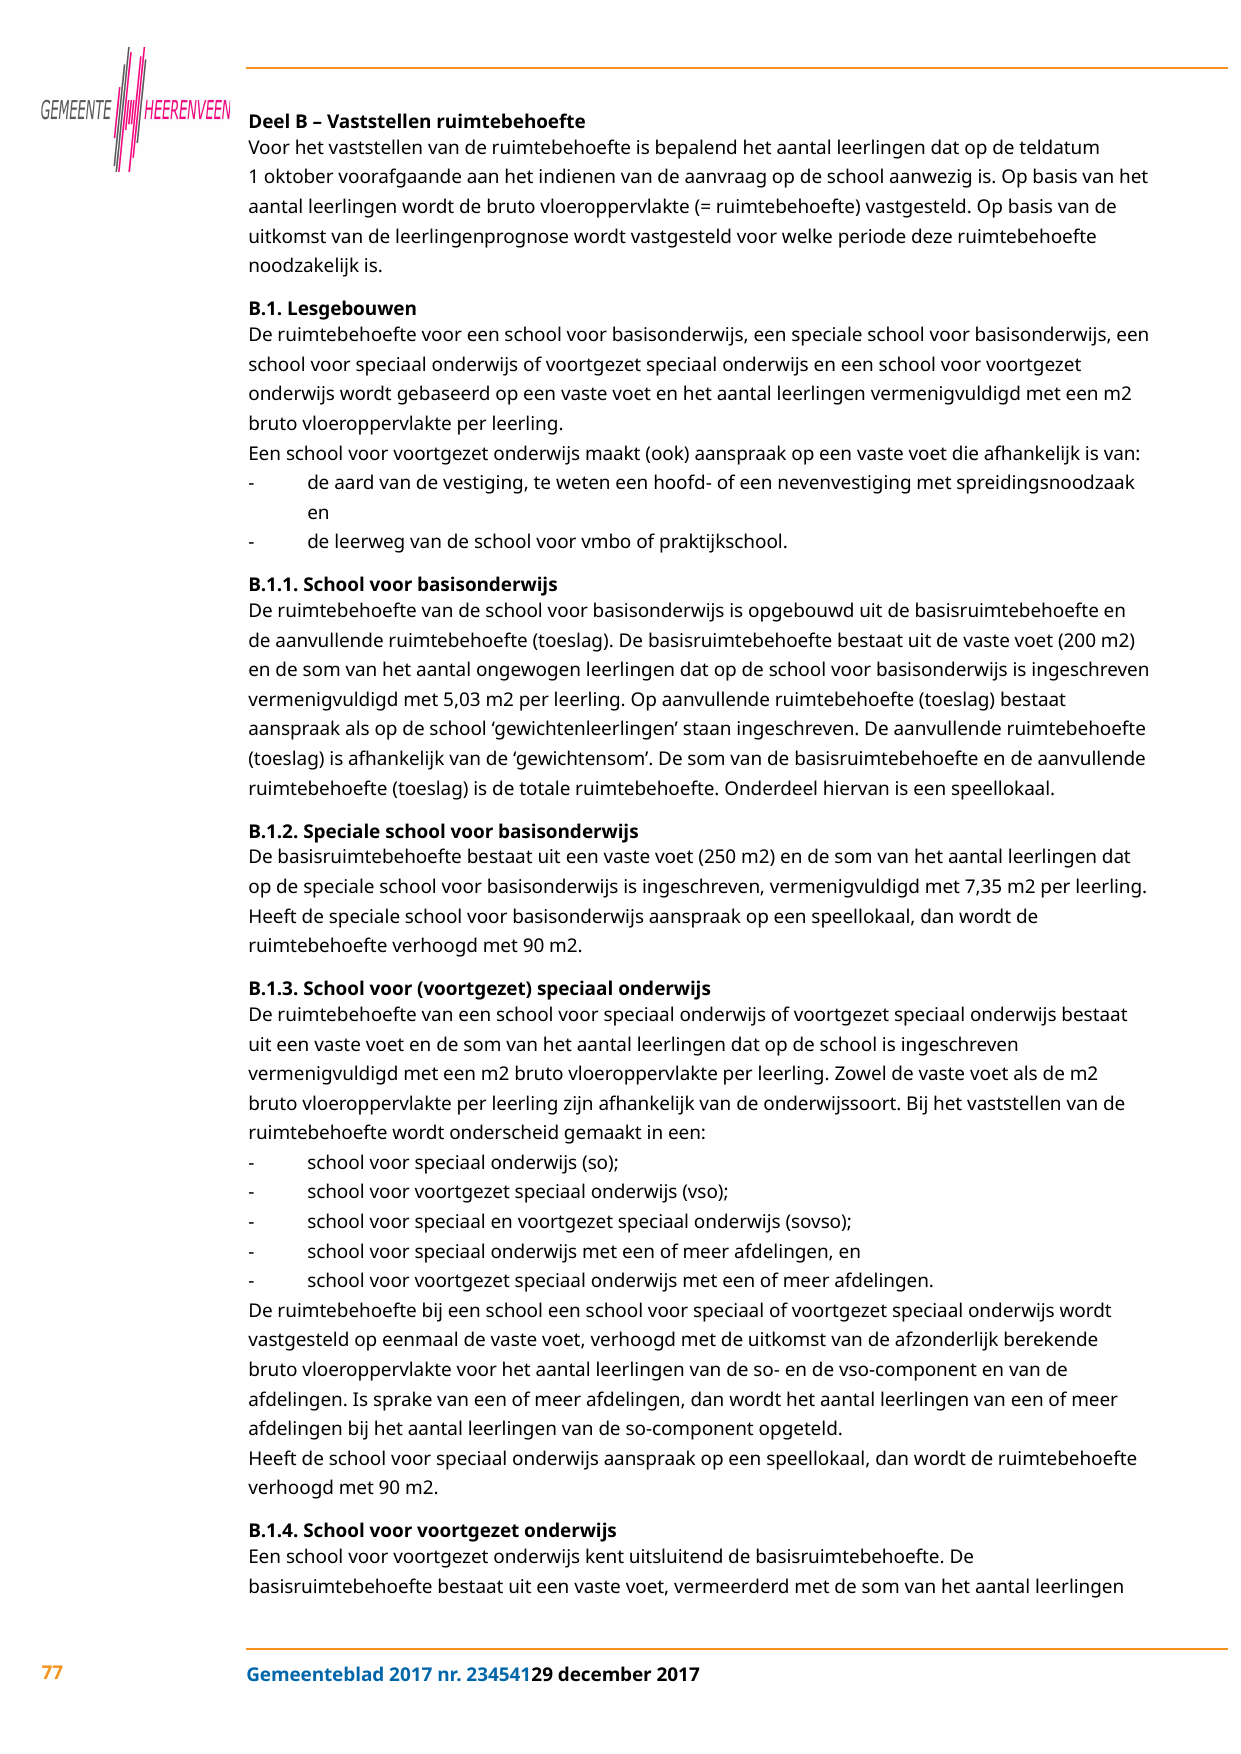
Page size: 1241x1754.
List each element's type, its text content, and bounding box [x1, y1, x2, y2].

list school voor speciaal en voortgezet speciaal onderwijs (sovso); [248, 1208, 1152, 1234]
list school voor speciaal onderwijs met een of meer afdelingen, en [248, 1238, 1152, 1264]
text De basisruimtebehoefte bestaat uit een vaste voet (250 m2) en de som van het aantal leerlingen dat op de speciale school voor basisonderwijs is ingeschreven, vermenigvuldigd met 7,35 m2 per leerling. Heeft de speciale school voor basisonderwijs aanspraak op een speellokaal, dan wordt de ruimtebehoefte verhoogd met 90 m2. [248, 844, 1152, 958]
text De ruimtebehoefte bij een school een school voor speciaal of voortgezet speciaal onderwijs wordt vastgesteld op eenmaal de vaste voet, verhoogd met de uitkomst van de afzonderlijk berekende bruto vloeroppervlakte voor het aantal leerlingen van de so- en de vso-component en van de afdelingen. Is sprake van een of meer afdelingen, dan wordt het aantal leerlingen van een of meer afdelingen bij het aantal leerlingen van de so-component opgeteld. [248, 1297, 1152, 1441]
text Een school voor voortgezet onderwijs kent uitsluitend de basisruimtebehoefte. De basisruimtebehoefte bestaat uit een vaste voet, vermeerderd met de som van het aantal leerlingen [248, 1543, 1152, 1599]
text Heeft de school voor speciaal onderwijs aanspraak op een speellokaal, dan wordt de ruimtebehoefte verhoogd met 90 m2. [248, 1445, 1152, 1500]
text B.1.2. Speciale school voor basisonderwijs [248, 818, 1152, 844]
text De ruimtebehoefte van de school voor basisonderwijs is opgebouwd uit de basisruimtebehoefte en de aanvullende ruimtebehoefte (toeslag). De basisruimtebehoefte bestaat uit de vaste voet (200 m2) en de som van het aantal ongewogen leerlingen dat op de school voor basisonderwijs is ingeschreven vermenigvuldigd met 5,03 m2 per leerling. Op aanvullende ruimtebehoefte (toeslag) bestaat aanspraak als op de school ‘gewichtenleerlingen’ staan ingeschreven. De aanvullende ruimtebehoefte (toeslag) is afhankelijk van de ‘gewichtensom’. De som van de basisruimtebehoefte en de aanvullende ruimtebehoefte (toeslag) is de totale ruimtebehoefte. Onderdeel hiervan is een speellokaal. [248, 597, 1152, 801]
list school voor voortgezet speciaal onderwijs met een of meer afdelingen. [248, 1267, 1152, 1293]
list de aard van de vestiging, te weten een hoofd- of een nevenvestiging met spreidingsnoodzaak en [248, 469, 1152, 524]
text B.1.1. School voor basisonderwijs [248, 572, 1152, 597]
text Een school voor voortgezet onderwijs maakt (ook) aanspraak op een vaste voet die afhankelijk is van: [248, 440, 1152, 465]
text B.1.3. School voor (voortgezet) speciaal onderwijs [248, 976, 1152, 1001]
text B.1.4. School voor voortgezet onderwijs [248, 1518, 1152, 1543]
list school voor voortgezet speciaal onderwijs (vso); [248, 1179, 1152, 1204]
text Deel B – Vaststellen ruimtebehoefte [248, 108, 1152, 134]
picture [41, 47, 231, 172]
list de leerweg van de school voor vmbo of praktijkschool. [248, 528, 1152, 554]
text Voor het vaststellen van de ruimtebehoefte is bepalend het aantal leerlingen dat op de teldatum 1 oktober voorafgaande aan het indienen van de aanvraag op de school aanwezig is. Op basis van het aantal leerlingen wordt de bruto vloeroppervlakte (= ruimtebehoefte) vastgesteld. Op basis van de uitkomst van de leerlingenprognose wordt vastgesteld voor welke periode deze ruimtebehoefte noodzakelijk is. [248, 134, 1152, 278]
list school voor speciaal onderwijs (so); [248, 1149, 1152, 1175]
text De ruimtebehoefte van een school voor speciaal onderwijs of voortgezet speciaal onderwijs bestaat uit een vaste voet en de som van het aantal leerlingen dat op de school is ingeschreven vermenigvuldigd met een m2 bruto vloeroppervlakte per leerling. Zowel de vaste voet als de m2 bruto vloeroppervlakte per leerling zijn afhankelijk van de onderwijssoort. Bij het vaststellen van de ruimtebehoefte wordt onderscheid gemaakt in een: [248, 1001, 1152, 1145]
text B.1. Lesgebouwen [248, 296, 1152, 321]
text De ruimtebehoefte voor een school voor basisonderwijs, een speciale school voor basisonderwijs, een school voor speciaal onderwijs of voortgezet speciaal onderwijs en een school voor voortgezet onderwijs wordt gebaseerd op een vaste voet en het aantal leerlingen vermenigvuldigd met een m2 bruto vloeroppervlakte per leerling. [248, 321, 1152, 436]
